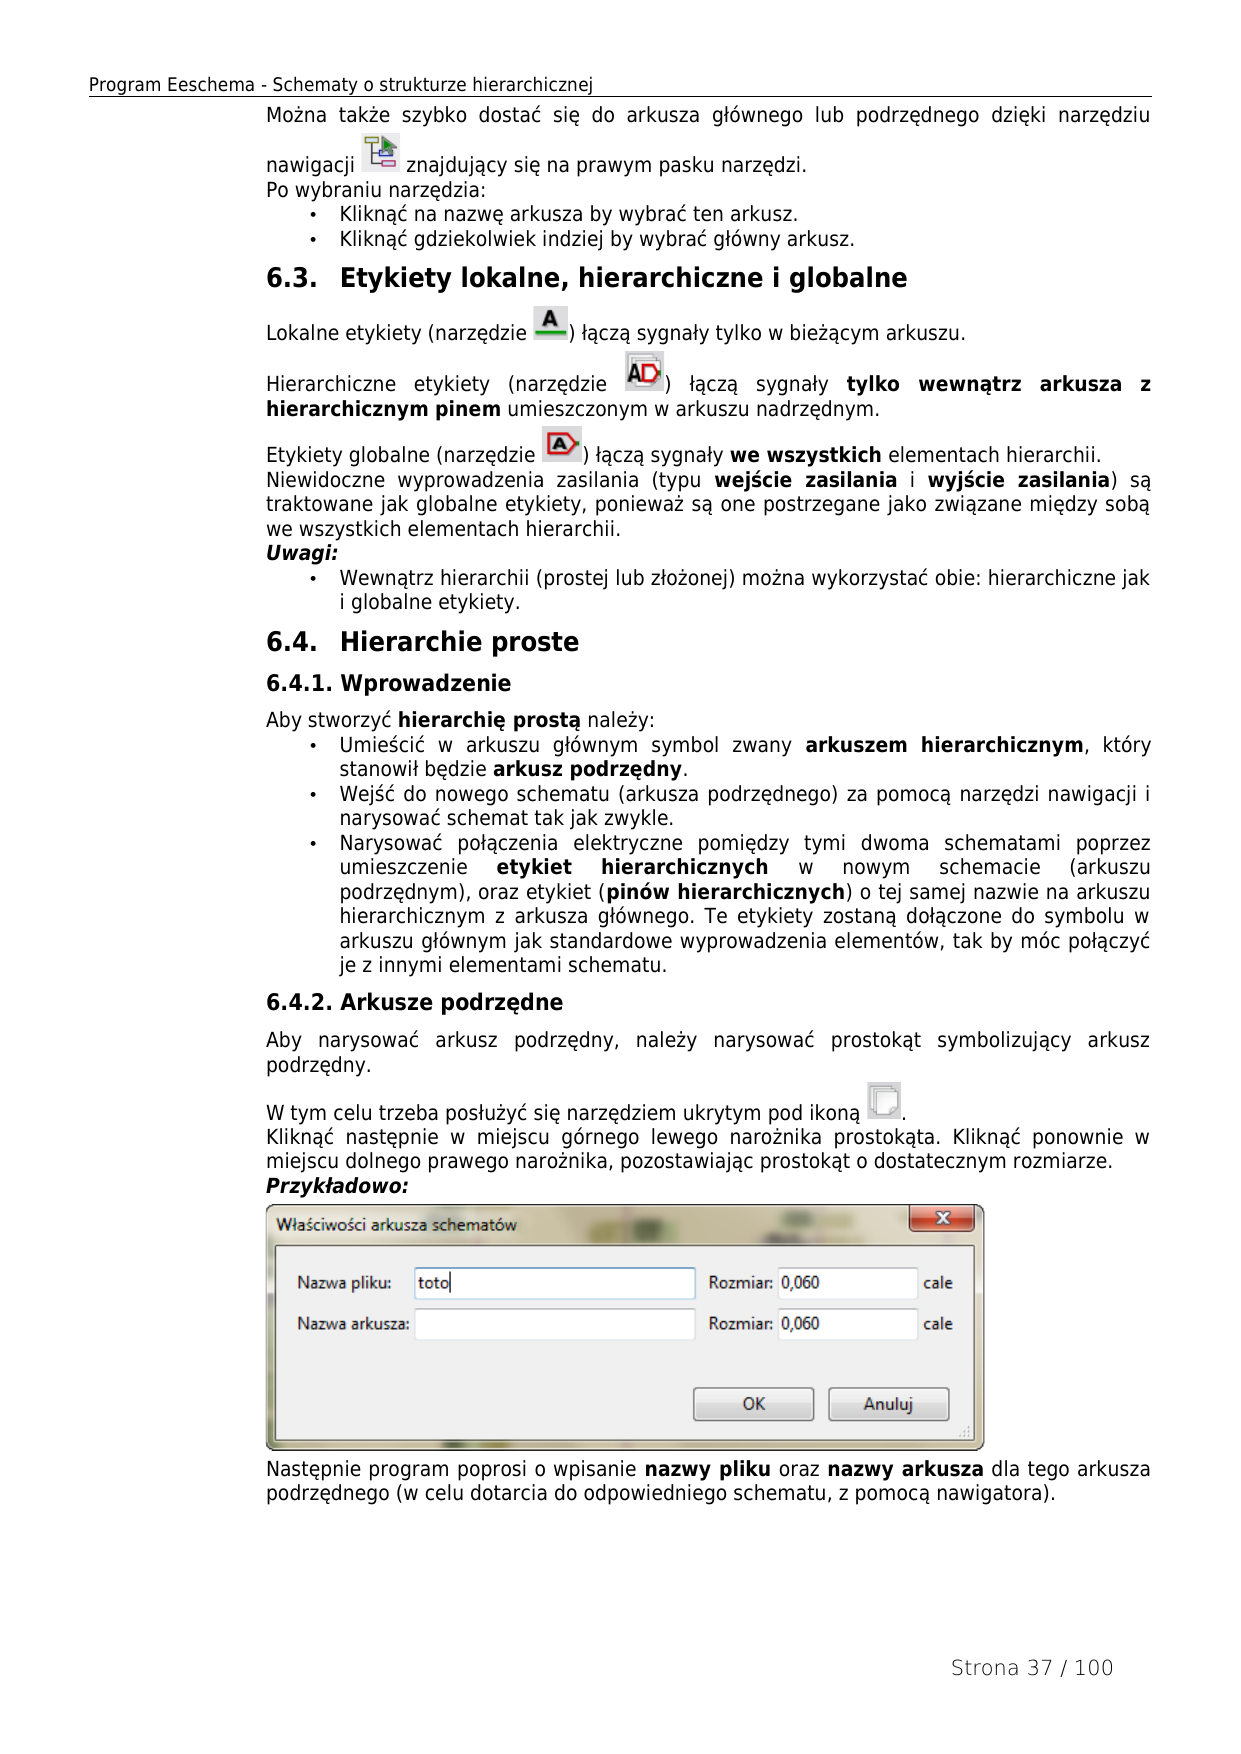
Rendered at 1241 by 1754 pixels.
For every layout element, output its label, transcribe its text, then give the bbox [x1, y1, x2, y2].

subtitle Wprowadzenie [266, 669, 1152, 696]
text Można także szybko dostać się do arkusza głównego lub podrzędnego dzięki narzędziu nawigacji znajdujący się na prawym pasku narzędzi. [266, 103, 1152, 177]
text Po wybraniu narzędzia: [266, 177, 1152, 202]
list Kliknąć na nazwę arkusza by wybrać ten arkusz. [310, 202, 1152, 226]
subtitle Etykiety lokalne, hierarchiczne i globalne [266, 263, 1152, 294]
picture [625, 351, 665, 391]
list Wejść do nowego schematu (arkusza podrzędnego) za pomocą narzędzi nawigacji i narysować schemat tak jak zwykle. [310, 782, 1152, 831]
list Narysować połączenia elektryczne pomiędzy tymi dwoma schematami poprzez umieszczenie etykiet hierarchicznych w nowym schemacie (arkuszu podrzędnym), oraz etykiet (pinów hierarchicznych) o tej samej nazwie na arkuszu hierarchicznym z arkusza głównego. Te etykiety zostaną dołączone do symbolu w arkuszu głównym jak standardowe wyprowadzenia elementów, tak by móc połączyć je z innymi elementami schematu. [310, 831, 1152, 977]
text Aby stworzyć hierarchię prostą należy: [266, 708, 1152, 733]
list Kliknąć gdziekolwiek indziej by wybrać główny arkusz. [310, 226, 1152, 251]
text Etykiety globalne (narzędzie ) łączą sygnały we wszystkich elementach hierarchii. [266, 421, 1152, 468]
picture [361, 133, 401, 172]
text Przykładowo: [266, 1174, 1152, 1198]
picture [541, 426, 582, 462]
list Wewnątrz hierarchii (prostej lub złożonej) można wykorzystać obie: hierarchiczne jak i globalne etykiety. [310, 566, 1152, 614]
list Umieścić w arkuszu głównym symbol zwany arkuszem hierarchicznym, który stanowił będzie arkusz podrzędny. [310, 733, 1152, 782]
text Hierarchiczne etykiety (narzędzie ) łączą sygnały tylko wewnątrz arkusza z hierarchicznym pinem umieszczonym w arkuszu nadrzędnym. [266, 346, 1152, 421]
text Aby narysować arkusz podrzędny, należy narysować prostokąt symbolizujący arkusz podrzędny. [266, 1028, 1152, 1077]
text Uwagi: [266, 541, 1152, 566]
text Lokalne etykiety (narzędzie ) łączą sygnały tylko w bieżącym arkuszu. [266, 300, 1152, 346]
text Kliknąć następnie w miejscu górnego lewego narożnika prostokąta. Kliknąć ponownie w miejscu dolnego prawego narożnika, pozostawiając prostokąt o dostatecznym rozmiarze. [266, 1125, 1152, 1174]
picture [867, 1082, 901, 1119]
picture [533, 306, 568, 340]
text Niewidoczne wyprowadzenia zasilania (typu wejście zasilania i wyjście zasilania) są traktowane jak globalne etykiety, ponieważ są one postrzegane jako związane między sobą we wszystkich elementach hierarchii. [266, 468, 1152, 541]
picture [265, 1204, 985, 1451]
text Następnie program poprosi o wpisanie nazwy pliku oraz nazwy arkusza dla tego arkusza podrzędnego (w celu dotarcia do odpowiedniego schematu, z pomocą nawigatora). [266, 1456, 1152, 1505]
text W tym celu trzeba posłużyć się narzędziem ukrytym pod ikoną . [266, 1077, 1152, 1125]
subtitle Hierarchie proste [266, 626, 1152, 658]
subtitle Arkusze podrzędne [266, 989, 1152, 1016]
